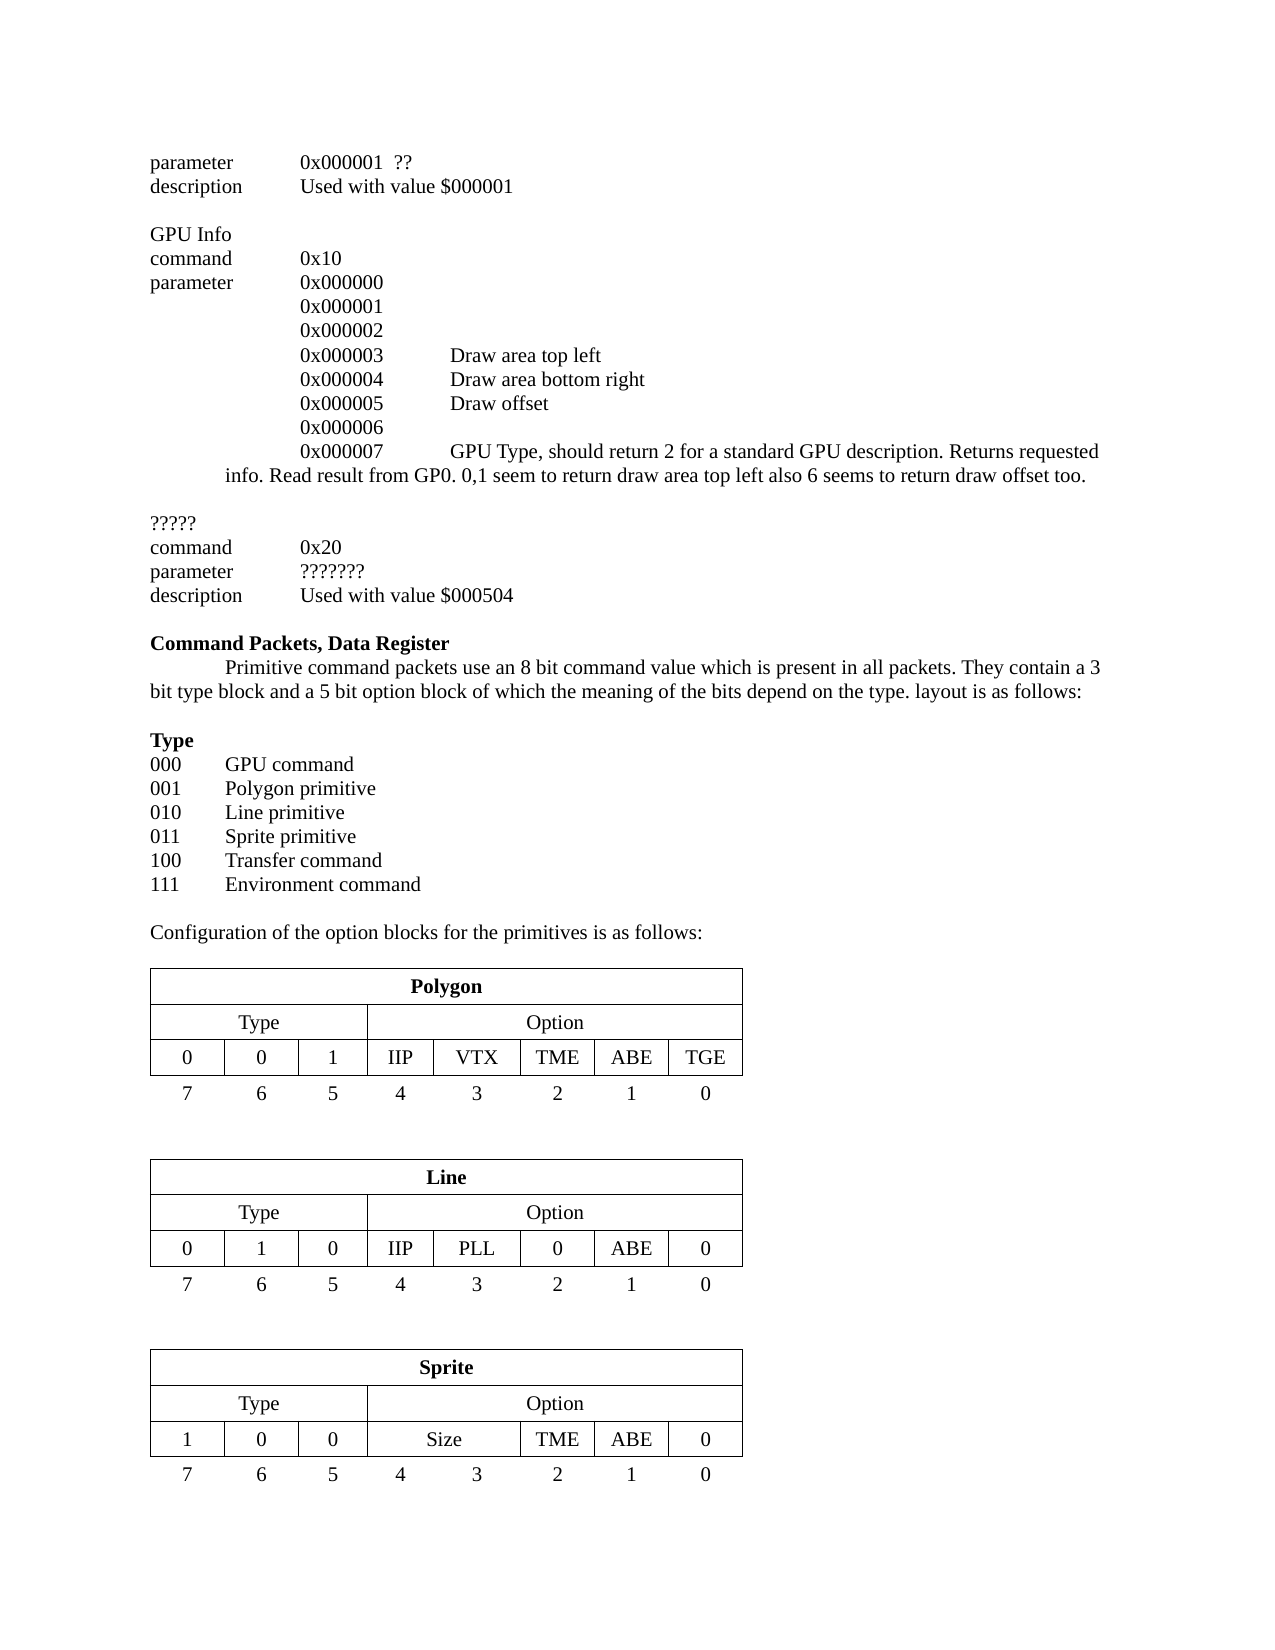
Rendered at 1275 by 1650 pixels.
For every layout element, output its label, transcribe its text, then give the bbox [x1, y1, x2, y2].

table_cell 0 [299, 1231, 367, 1266]
table_header Line [151, 1160, 742, 1194]
text description Used with value $000504 [150, 583, 1125, 607]
text parameter ??????? [150, 559, 1125, 583]
table_cell 0 [151, 1040, 224, 1075]
table_cell IIP [368, 1231, 433, 1266]
text parameter 0x000000 [150, 270, 1125, 294]
table_cell VTX [434, 1040, 520, 1075]
list ????? [150, 511, 1125, 535]
table_cell TGE [669, 1040, 742, 1075]
table_cell 0 [521, 1231, 594, 1266]
table_cell ABE [595, 1040, 668, 1075]
text Primitive command packets use an 8 bit command value which is present in all packets. They contain a 3 bit type block and a 5 bit option block of which the meaning of the bits depend on the type. layout is as follows: [150, 655, 1125, 703]
text 0x000002 [150, 318, 1125, 342]
text command 0x20 [150, 535, 1125, 559]
text 0x000005 Draw offset [225, 391, 1125, 415]
table_cell 1 [225, 1231, 298, 1266]
table_cell 1 [594, 1076, 668, 1111]
table_cell 6 [224, 1457, 298, 1492]
table_cell 2 [520, 1076, 594, 1111]
table_cell 5 [298, 1457, 367, 1492]
table_cell 7 [150, 1267, 224, 1301]
table_cell 4 [368, 1076, 433, 1111]
text Command Packets, Data Register [150, 631, 1125, 655]
table_cell 0 [299, 1422, 367, 1456]
table_cell TME [521, 1422, 594, 1456]
table_cell 7 [150, 1457, 224, 1492]
table_cell 0 [669, 1457, 742, 1492]
table_cell 1 [299, 1040, 367, 1075]
table_header Polygon [151, 969, 742, 1004]
table_cell Option [368, 1386, 742, 1421]
table_cell 0 [669, 1422, 742, 1456]
table_cell 4 [368, 1267, 433, 1301]
table_cell 1 [594, 1457, 668, 1492]
text 0x000007 GPU Type, should return 2 for a standard GPU description. Returns requested info. Read result from GP0. 0,1 seem to return draw area top left also 6 seems to return draw offset too. [225, 439, 1125, 487]
table_cell Option [368, 1195, 742, 1230]
list GPU Info [150, 222, 1125, 246]
table_cell 1 [151, 1422, 224, 1456]
table_cell 6 [224, 1267, 298, 1301]
table_cell 1 [594, 1267, 668, 1301]
text 0x000003 Draw area top left [150, 342, 1125, 367]
table_cell Option [368, 1005, 742, 1039]
table_cell 5 [298, 1076, 367, 1111]
text description Used with value $000001 [150, 174, 1125, 198]
table_cell 0 [669, 1231, 742, 1266]
table_cell 6 [224, 1076, 298, 1111]
table_cell 7 [150, 1076, 224, 1111]
table_cell PLL [434, 1231, 520, 1266]
table_cell 0 [151, 1231, 224, 1266]
table_cell 2 [520, 1457, 594, 1492]
table_cell Type [151, 1005, 367, 1039]
table_cell 0 [225, 1422, 298, 1456]
table_cell ABE [595, 1231, 668, 1266]
table_cell 3 [433, 1457, 520, 1492]
table_cell 2 [520, 1267, 594, 1301]
table_cell 0 [225, 1040, 298, 1075]
table_cell Type [151, 1386, 367, 1421]
text 100 Transfer command [150, 848, 1125, 872]
table_cell 0 [669, 1076, 742, 1111]
table_cell 3 [433, 1076, 520, 1111]
table_cell IIP [368, 1040, 433, 1075]
table_cell Size [368, 1422, 520, 1456]
text 0x000001 [225, 294, 1125, 318]
text 0x000006 [225, 415, 1125, 439]
table_cell 0 [669, 1267, 742, 1301]
text 0x000004 Draw area bottom right [150, 367, 1125, 391]
table_cell 4 [368, 1457, 433, 1492]
table_cell 3 [433, 1267, 520, 1301]
text 010 Line primitive [150, 800, 1125, 824]
table_cell Type [151, 1195, 367, 1230]
text 001 Polygon primitive [150, 776, 1125, 800]
text parameter 0x000001 ?? [150, 150, 1125, 174]
table_cell 5 [298, 1267, 367, 1301]
table_header Sprite [151, 1350, 742, 1385]
table_cell ABE [595, 1422, 668, 1456]
text Configuration of the option blocks for the primitives is as follows: [150, 920, 1125, 944]
subtitle Type [150, 727, 1125, 752]
text 000 GPU command [150, 752, 1125, 776]
text 111 Environment command [150, 872, 1125, 896]
text 011 Sprite primitive [150, 824, 1125, 848]
table_cell TME [521, 1040, 594, 1075]
text command 0x10 [150, 246, 1125, 270]
